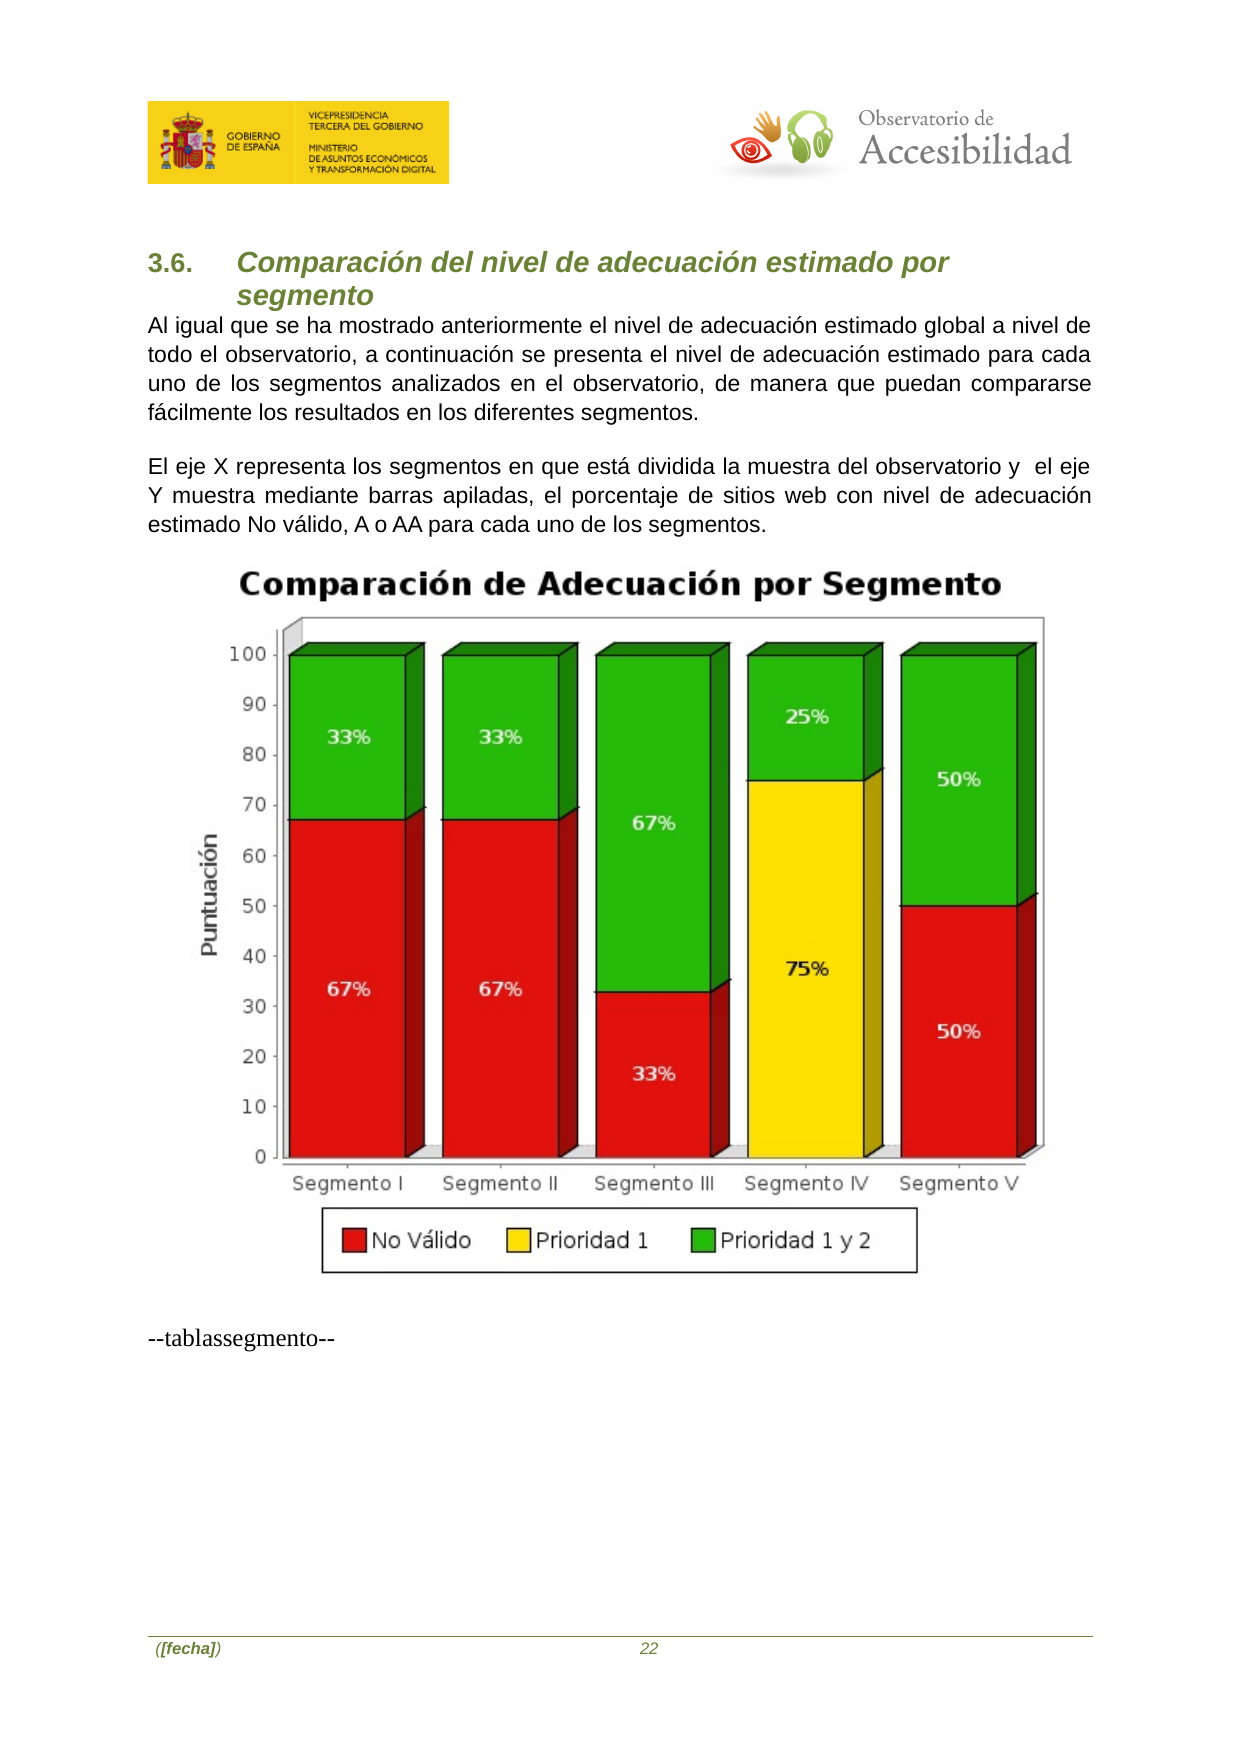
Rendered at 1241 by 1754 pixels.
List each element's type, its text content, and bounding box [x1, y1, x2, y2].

picture [178, 564, 1062, 1275]
picture [147, 101, 450, 184]
picture [710, 101, 1086, 184]
text Al igual que se ha mostrado anteriormente el nivel de adecuación estimado global a nivel de todo el observatorio, a continuación se presenta el nivel de adecuación estimado para cada uno de los segmentos analizados en el observatorio, de manera que puedan compararse fácilmente los resultados en los diferentes segmentos. [148, 312, 1092, 425]
subtitle Comparación del nivel de adecuación estimado por segmento [148, 245, 1092, 312]
text El eje X representa los segmentos en que está dividida la muestra del observatorio y el eje Y muestra mediante barras apiladas, el porcentaje de sitios web con nivel de adecuación estimado No válido, A o AA para cada uno de los segmentos. [148, 453, 1092, 537]
text --tablassegmento-- [148, 1323, 1092, 1352]
